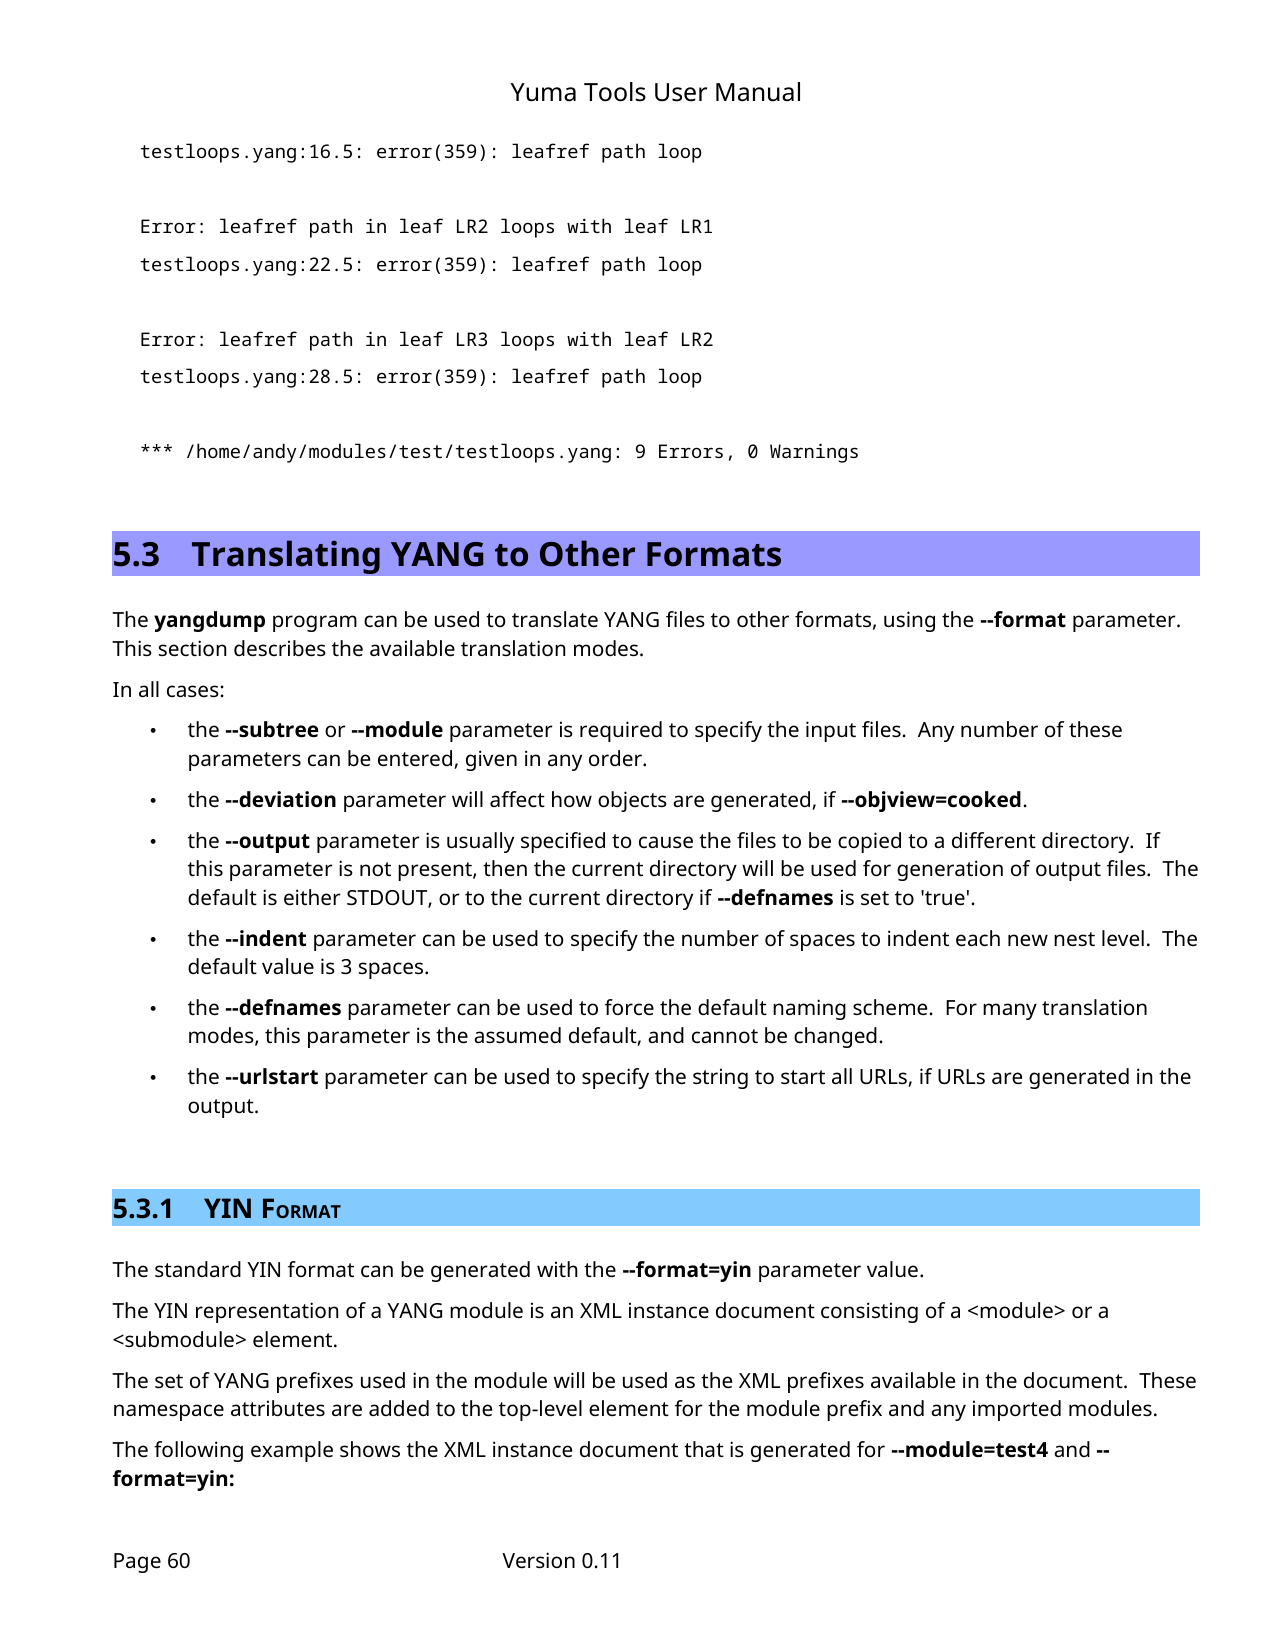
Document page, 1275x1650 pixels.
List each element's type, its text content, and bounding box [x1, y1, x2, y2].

text Error: leafref path in leaf LR3 loops with leaf LR2 [139, 326, 1200, 352]
text testloops.yang:28.5: error(359): leafref path loop [139, 363, 1200, 389]
text The standard YIN format can be generated with the --format=yin parameter value. [112, 1256, 1200, 1284]
text *** /home/andy/modules/test/testloops.yang: 9 Errors, 0 Warnings [139, 438, 1200, 464]
list the --deviation parameter will affect how objects are generated, if --objview=cooked. [150, 785, 1200, 813]
list the --urlstart parameter can be used to specify the string to start all URLs, if URLs are generated in the output. [150, 1062, 1200, 1119]
list the --subtree or --module parameter is required to specify the input files. Any number of these parameters can be entered, given in any order. [150, 716, 1200, 772]
list the --defnames parameter can be used to force the default naming scheme. For many translation modes, this parameter is the assumed default, and cannot be changed. [150, 993, 1200, 1050]
list the --indent parameter can be used to specify the number of spaces to indent each new nest level. The default value is 3 spaces. [150, 924, 1200, 981]
text The yangdump program can be used to translate YANG files to other formats, using the --format parameter. This section describes the available translation modes. [112, 605, 1200, 662]
text The following example shows the XML instance document that is generated for --module=test4 and --format=yin: [112, 1435, 1200, 1492]
text In all cases: [112, 675, 1200, 703]
list the --output parameter is usually specified to cause the files to be copied to a different directory. If this parameter is not present, then the current directory will be used for generation of output files. The default is either STDOUT, or to the current directory if --defnames is set to 'true'. [150, 826, 1200, 911]
text The YIN representation of a YANG module is an XML instance document consisting of a <module> or a <submodule> element. [112, 1296, 1200, 1353]
text testloops.yang:22.5: error(359): leafref path loop [139, 251, 1200, 277]
subtitle YIN Format [112, 1189, 1200, 1226]
text The set of YANG prefixes used in the module will be used as the XML prefixes available in the document. These namespace attributes are added to the top-level element for the module prefix and any imported modules. [112, 1366, 1200, 1423]
text testloops.yang:16.5: error(359): leafref path loop [139, 138, 1200, 164]
text Error: leafref path in leaf LR2 loops with leaf LR1 [139, 213, 1200, 239]
subtitle Translating YANG to Other Formats [112, 531, 1200, 576]
